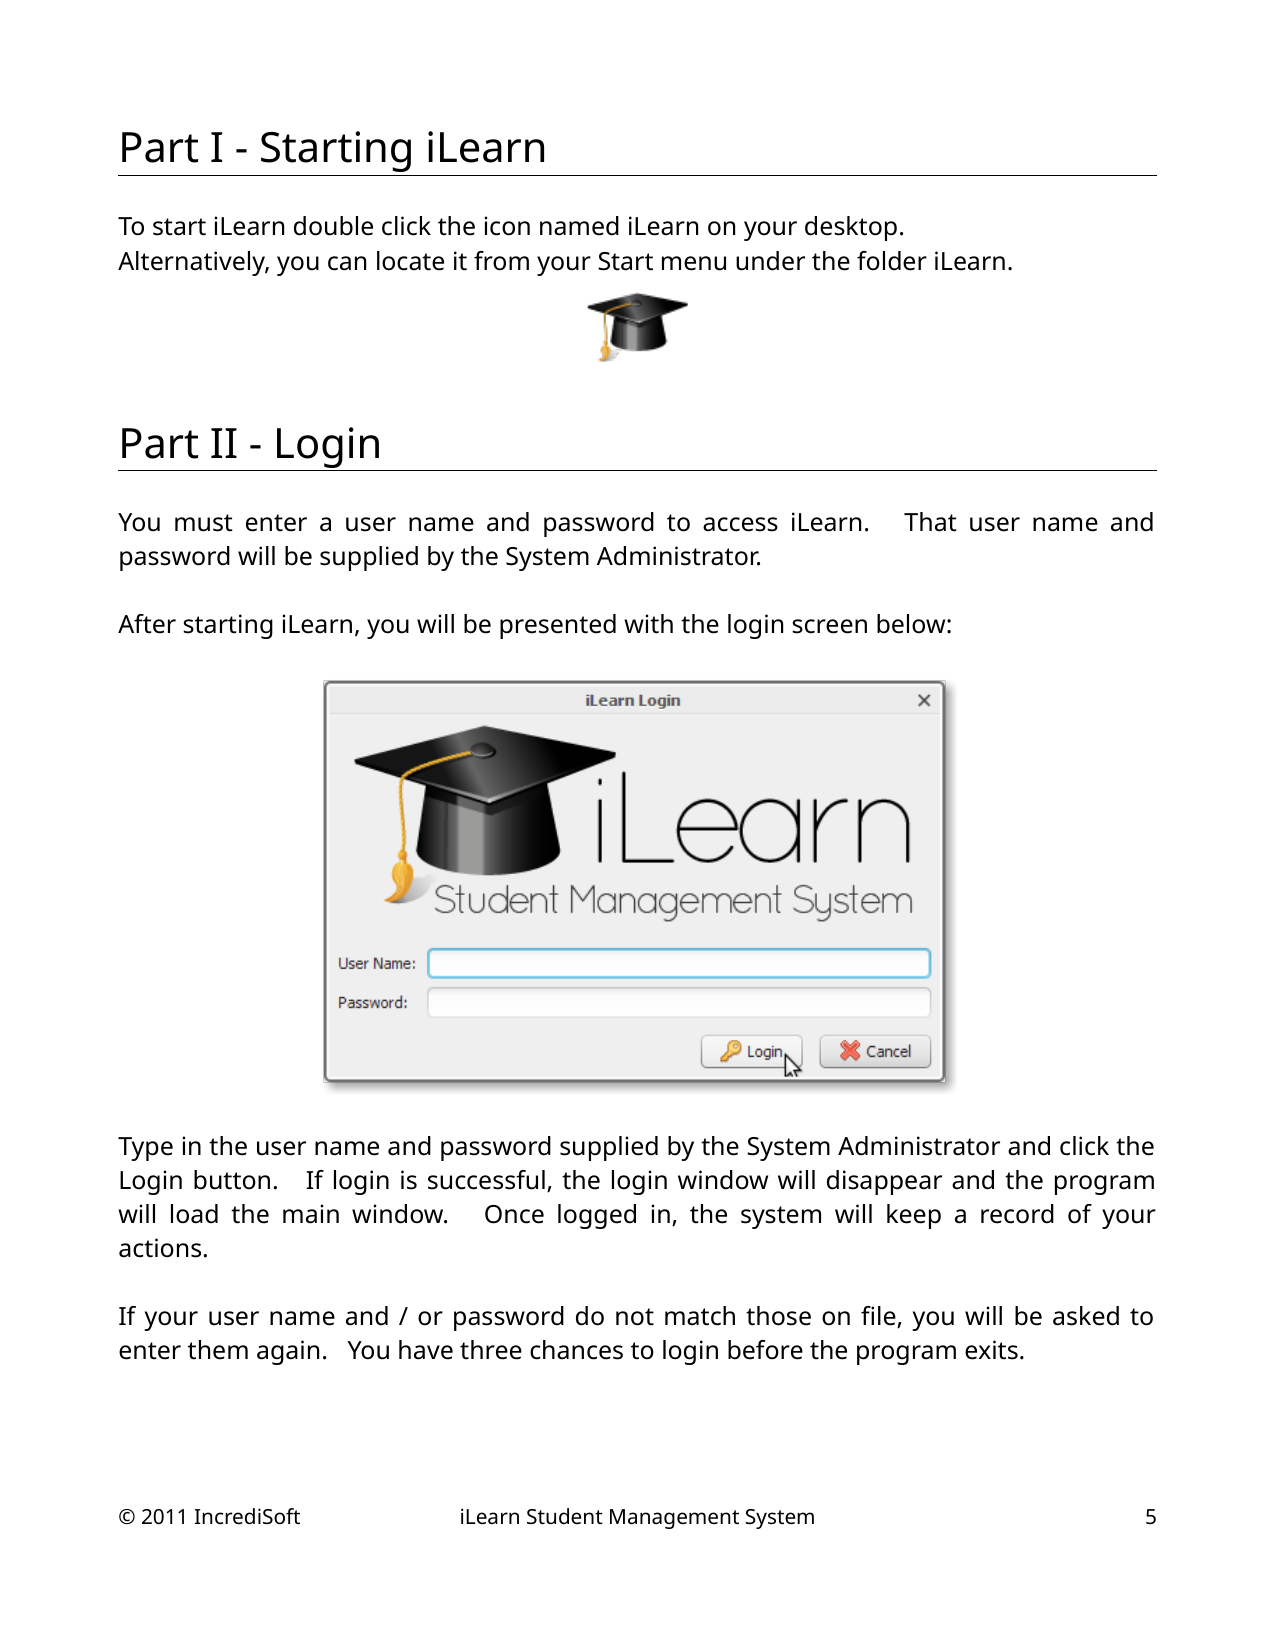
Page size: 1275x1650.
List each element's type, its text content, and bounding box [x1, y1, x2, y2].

picture [587, 277, 688, 378]
text Alternatively, you can locate it from your Start menu under the folder iLearn. [118, 243, 1157, 277]
text Part I - Starting iLearn [118, 118, 1157, 175]
text If your user name and / or password do not match those on file, you will be asked to enter them again. You have three chances to login before the program exits. [118, 1299, 1157, 1367]
text Type in the user name and password supplied by the System Administrator and click the Login button. If login is successful, the login window will disappear and the program will load the main window. Once logged in, the system will keep a record of your actions. [118, 1128, 1157, 1265]
text To start iLearn double click the icon named iLearn on your desktop. [118, 209, 1157, 243]
picture [317, 674, 958, 1095]
text After starting iLearn, you will be presented with the login screen below: [118, 607, 1157, 641]
text You must enter a user name and password to access iLearn. That user name and password will be supplied by the System Administrator. [118, 504, 1157, 572]
text Part II - Login [118, 413, 1157, 470]
